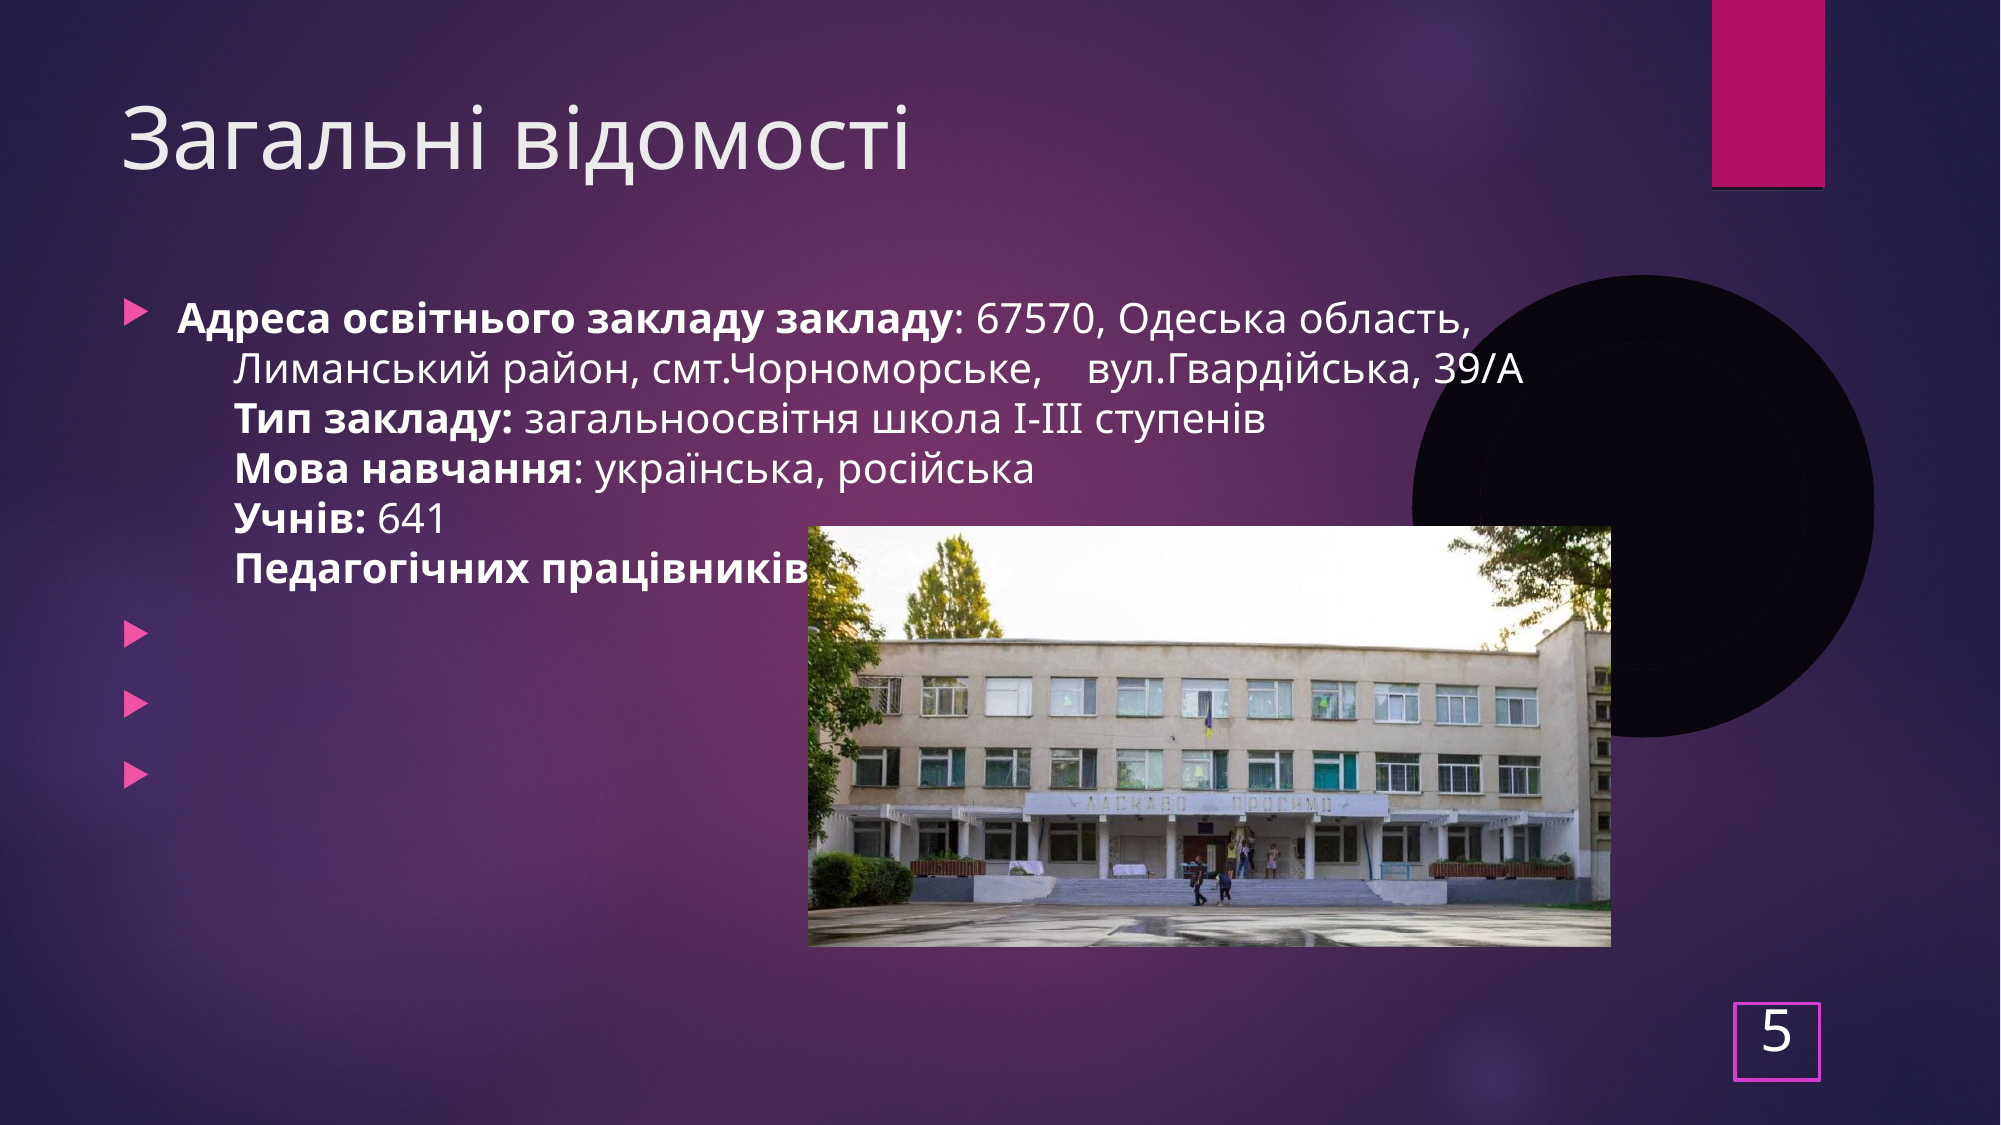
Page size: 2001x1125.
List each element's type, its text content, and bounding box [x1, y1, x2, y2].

title Загальні відомості [106, 74, 1649, 305]
picture [808, 526, 1611, 947]
text_box 5 [1718, 983, 1836, 1081]
text_box 5 [1737, 1005, 1818, 1078]
list Адреса освітнього закладу закладу: 67570, Одеська область, Лиманський район, смт.Чорноморське, вул.Гвардійська, 39/А Тип закладу: загальноосвітня школа І-ІІІ ступенів Мова навчання: українська, російська Учнів: 641 Педагогічних працівників: 46 [106, 213, 1611, 789]
